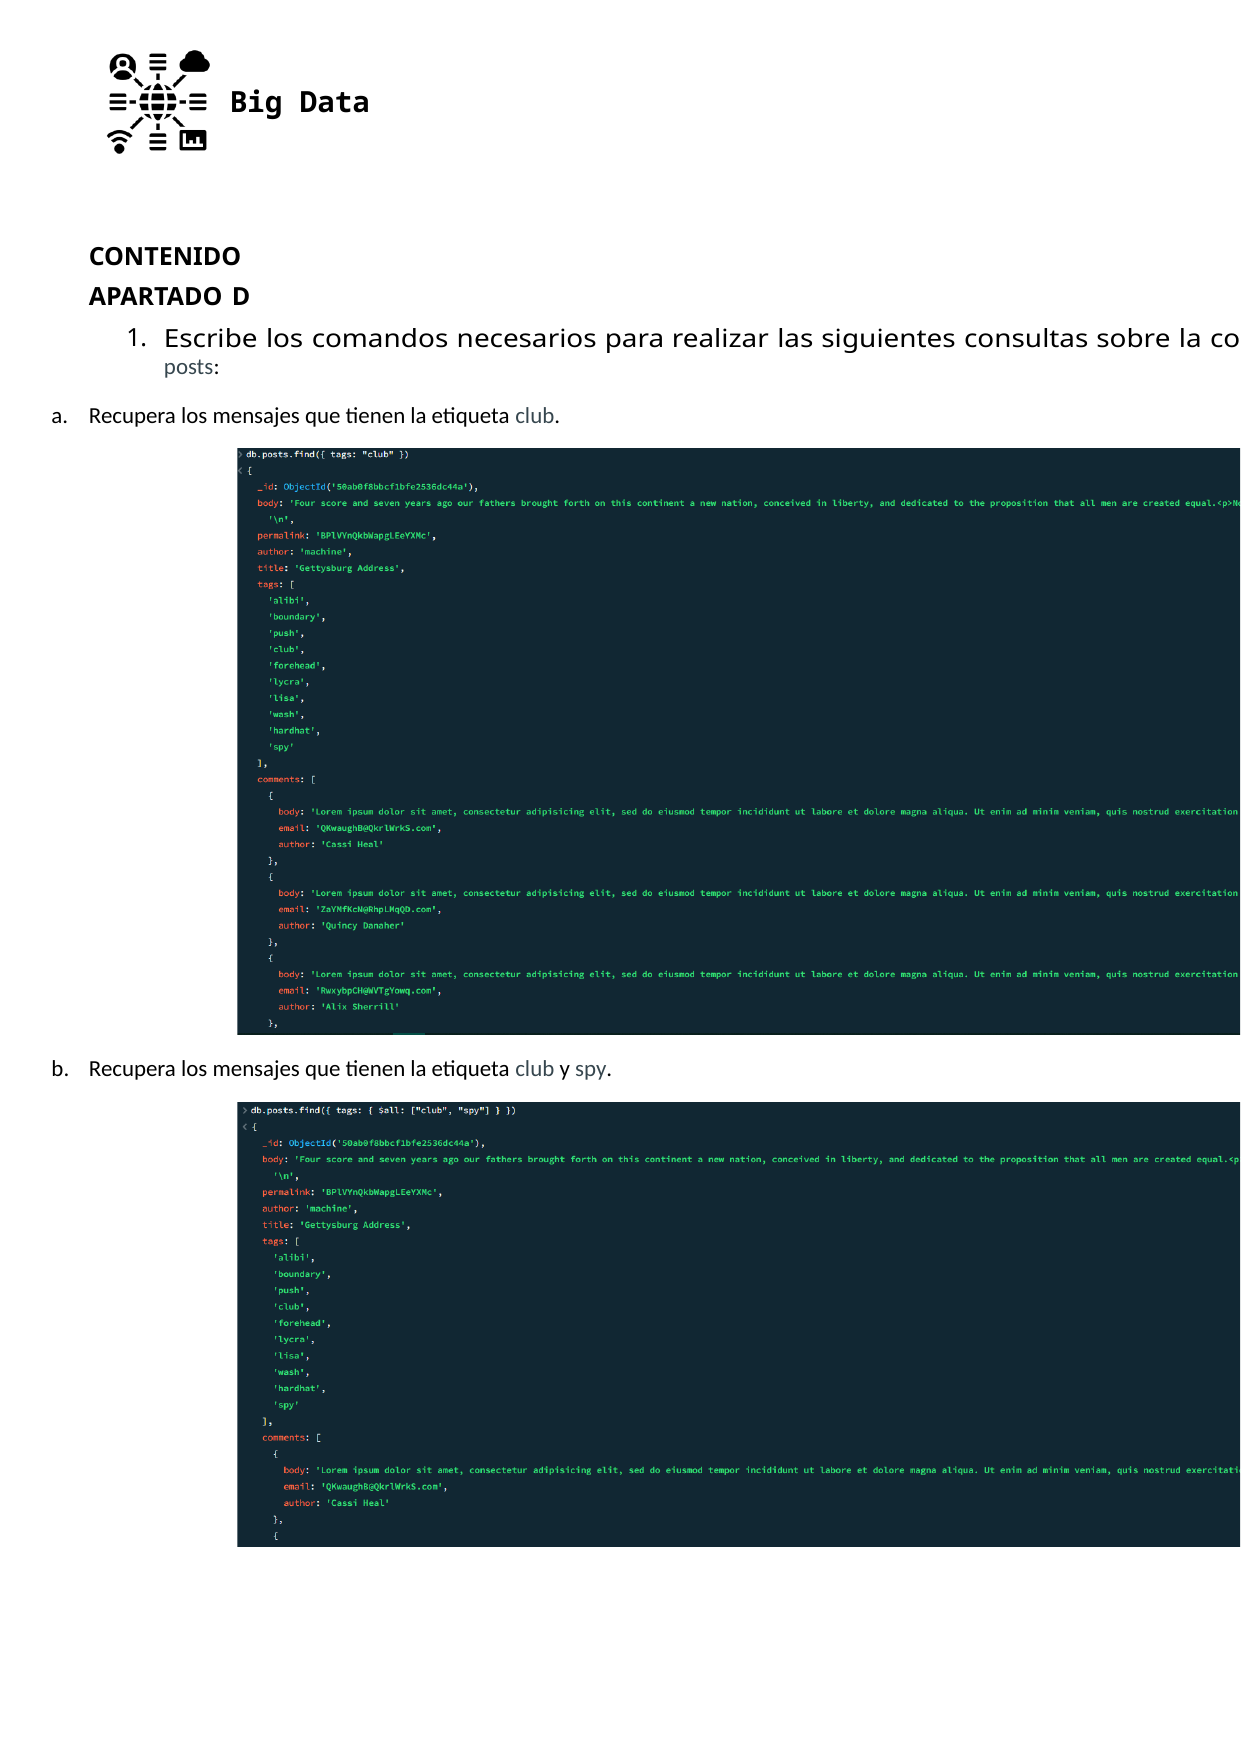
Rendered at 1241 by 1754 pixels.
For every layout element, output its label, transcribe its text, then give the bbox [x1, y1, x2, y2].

list Recupera los mensajes que tienen la etiqueta club. [51, 401, 1147, 429]
text posts: [164, 352, 1147, 381]
list Recupera los mensajes que tienen la etiqueta club y spy. [51, 1054, 1147, 1082]
